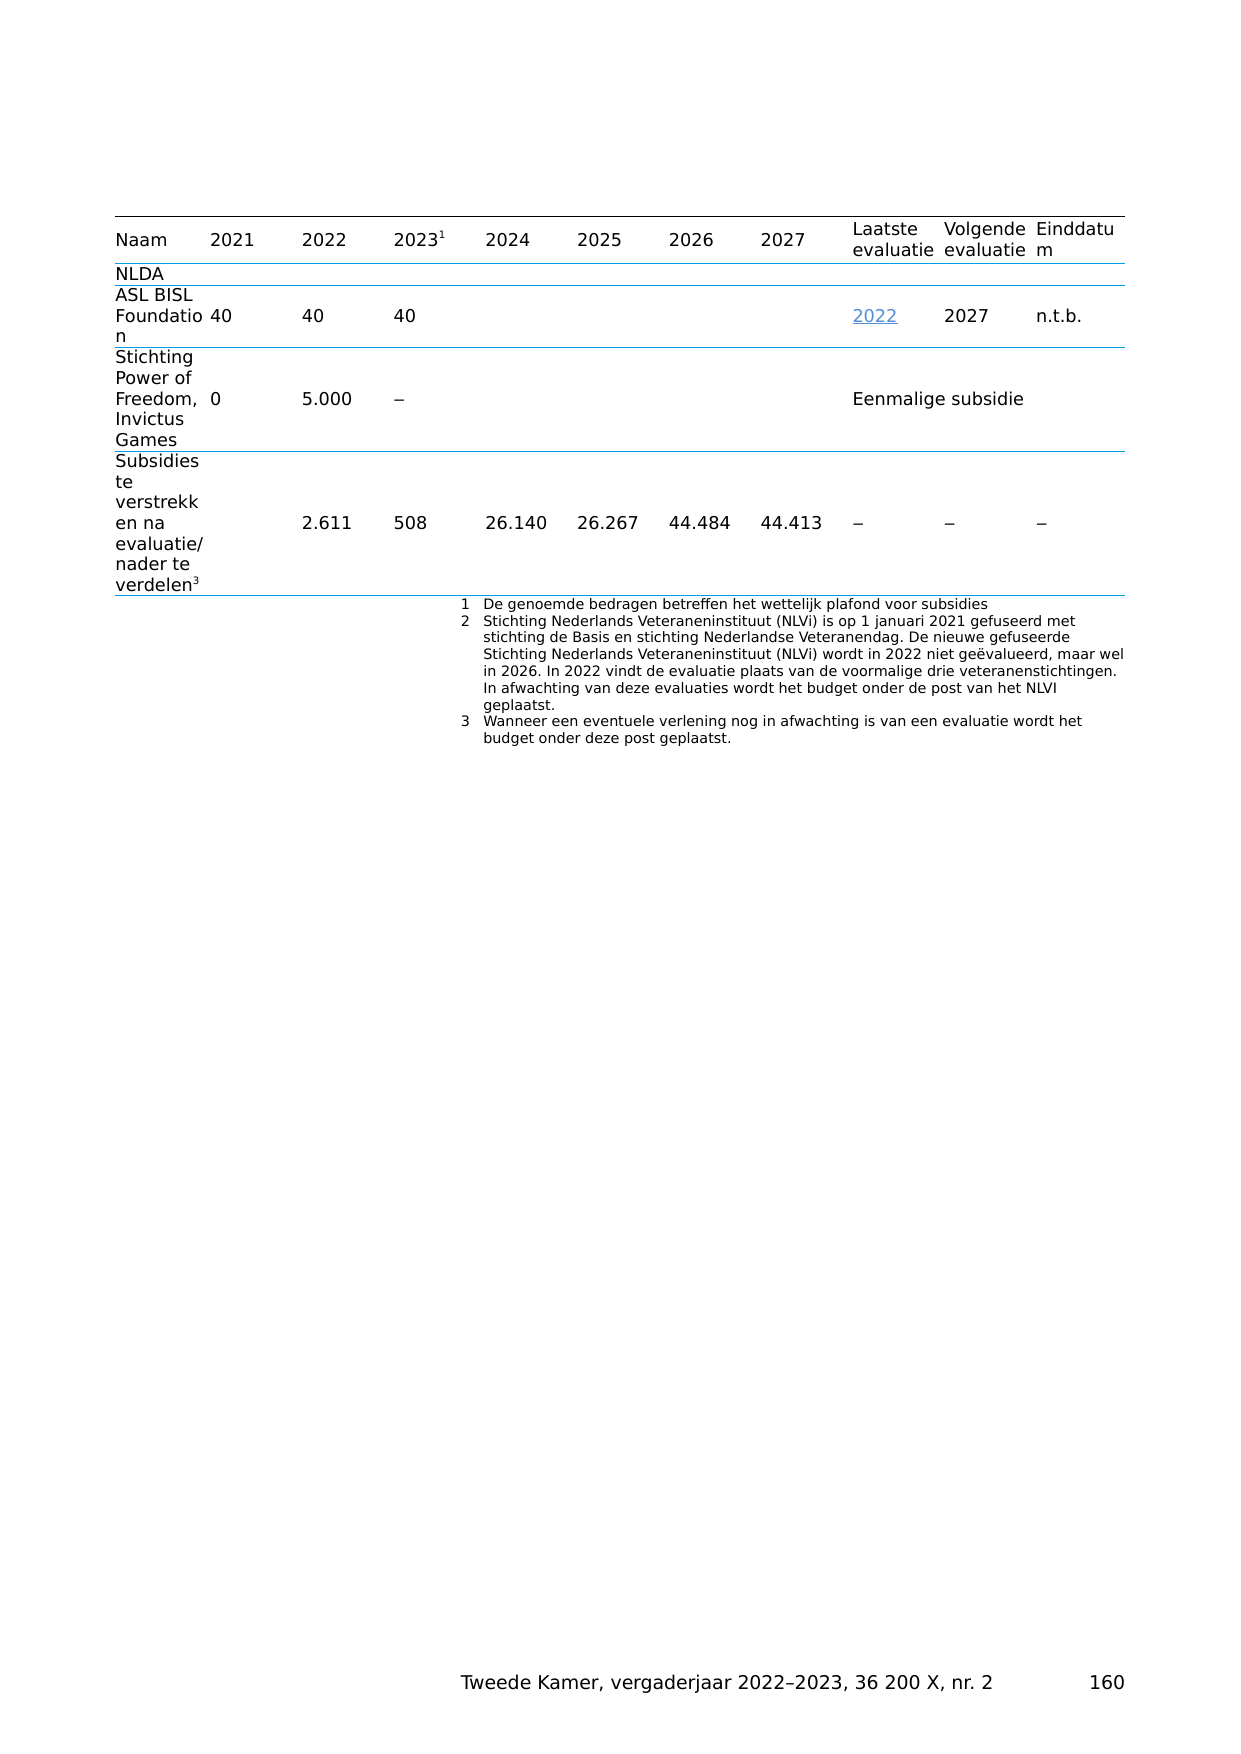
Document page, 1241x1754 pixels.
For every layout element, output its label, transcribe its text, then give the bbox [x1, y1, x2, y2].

table_cell 44.484 [666, 452, 757, 595]
table_cell [207, 452, 299, 595]
table_cell [849, 264, 941, 284]
table_cell Eenmalige subsidie [849, 348, 1125, 451]
table_cell 508 [390, 452, 482, 595]
table_header Tabel 54 Subidies (bedragen x 1.000 euro) [115, 191, 1125, 216]
table_cell ‒ [849, 452, 941, 595]
table_cell [390, 264, 482, 284]
table_cell 40 [207, 286, 299, 347]
table_cell 2027 [941, 286, 1033, 347]
table_cell 26.140 [482, 452, 574, 595]
table_cell 40 [390, 286, 482, 347]
table_cell 2022 [849, 286, 941, 347]
table_cell 5.000 [299, 348, 390, 451]
table_cell Stichting Power of Freedom, Invictus Games [115, 348, 207, 451]
table_cell [299, 264, 390, 284]
table_cell 2024 [482, 217, 574, 263]
table_cell [666, 348, 757, 451]
table_cell Naam [115, 217, 207, 263]
table_cell 2021 [207, 217, 299, 263]
table_cell [482, 348, 574, 451]
table_cell Subsidies te verstrekken na evaluatie/ nader te verdelen3 [115, 452, 207, 595]
list Stichting Nederlands Veteraneninstituut (NLVi) is op 1 januari 2021 gefuseerd met stichting de Basis en stichting Nederlandse Veteranendag. De nieuwe gefuseerde Stichting Nederlands Veteraneninstituut (NLVi) wordt in 2022 niet geëvalueerd, maar wel in 2026. In 2022 vindt de evaluatie plaats van de voormalige drie veteranenstichtingen. In afwachting van deze evaluaties wordt het budget onder de post van het NLVI geplaatst. [461, 613, 1125, 713]
table_cell 2.611 [299, 452, 390, 595]
table_cell 2025 [574, 217, 666, 263]
table_cell [941, 264, 1033, 284]
list De genoemde bedragen betreffen het wettelijk plafond voor subsidies [461, 596, 1125, 613]
table_cell [1033, 264, 1125, 284]
table_cell [666, 286, 757, 347]
table_cell [482, 264, 574, 284]
table_cell NLDA [115, 264, 207, 284]
table_cell 40 [299, 286, 390, 347]
table_cell ‒ [390, 348, 482, 451]
table_cell ‒ [941, 452, 1033, 595]
table_cell [666, 264, 757, 284]
table_cell n.t.b. [1033, 286, 1125, 347]
table_cell [758, 286, 849, 347]
table_cell [574, 286, 666, 347]
table_cell [758, 264, 849, 284]
table_cell Laatste evaluatie [849, 217, 941, 263]
table_cell 20231 [390, 217, 482, 263]
table_cell [574, 264, 666, 284]
table_cell 26.267 [574, 452, 666, 595]
table_cell 2027 [758, 217, 849, 263]
table_cell 0 [207, 348, 299, 451]
table_cell ASL BISL Foundation [115, 286, 207, 347]
table_cell Volgende evaluatie [941, 217, 1033, 263]
table_cell [482, 286, 574, 347]
table_cell 44.413 [758, 452, 849, 595]
table_cell 2022 [299, 217, 390, 263]
table_cell Einddatum [1033, 217, 1125, 263]
table_cell [758, 348, 849, 451]
list Wanneer een eventuele verlening nog in afwachting is van een evaluatie wordt het budget onder deze post geplaatst. [461, 713, 1125, 747]
table_cell [574, 348, 666, 451]
table_cell 2026 [666, 217, 757, 263]
table_cell [207, 264, 299, 284]
table_cell ‒ [1033, 452, 1125, 595]
